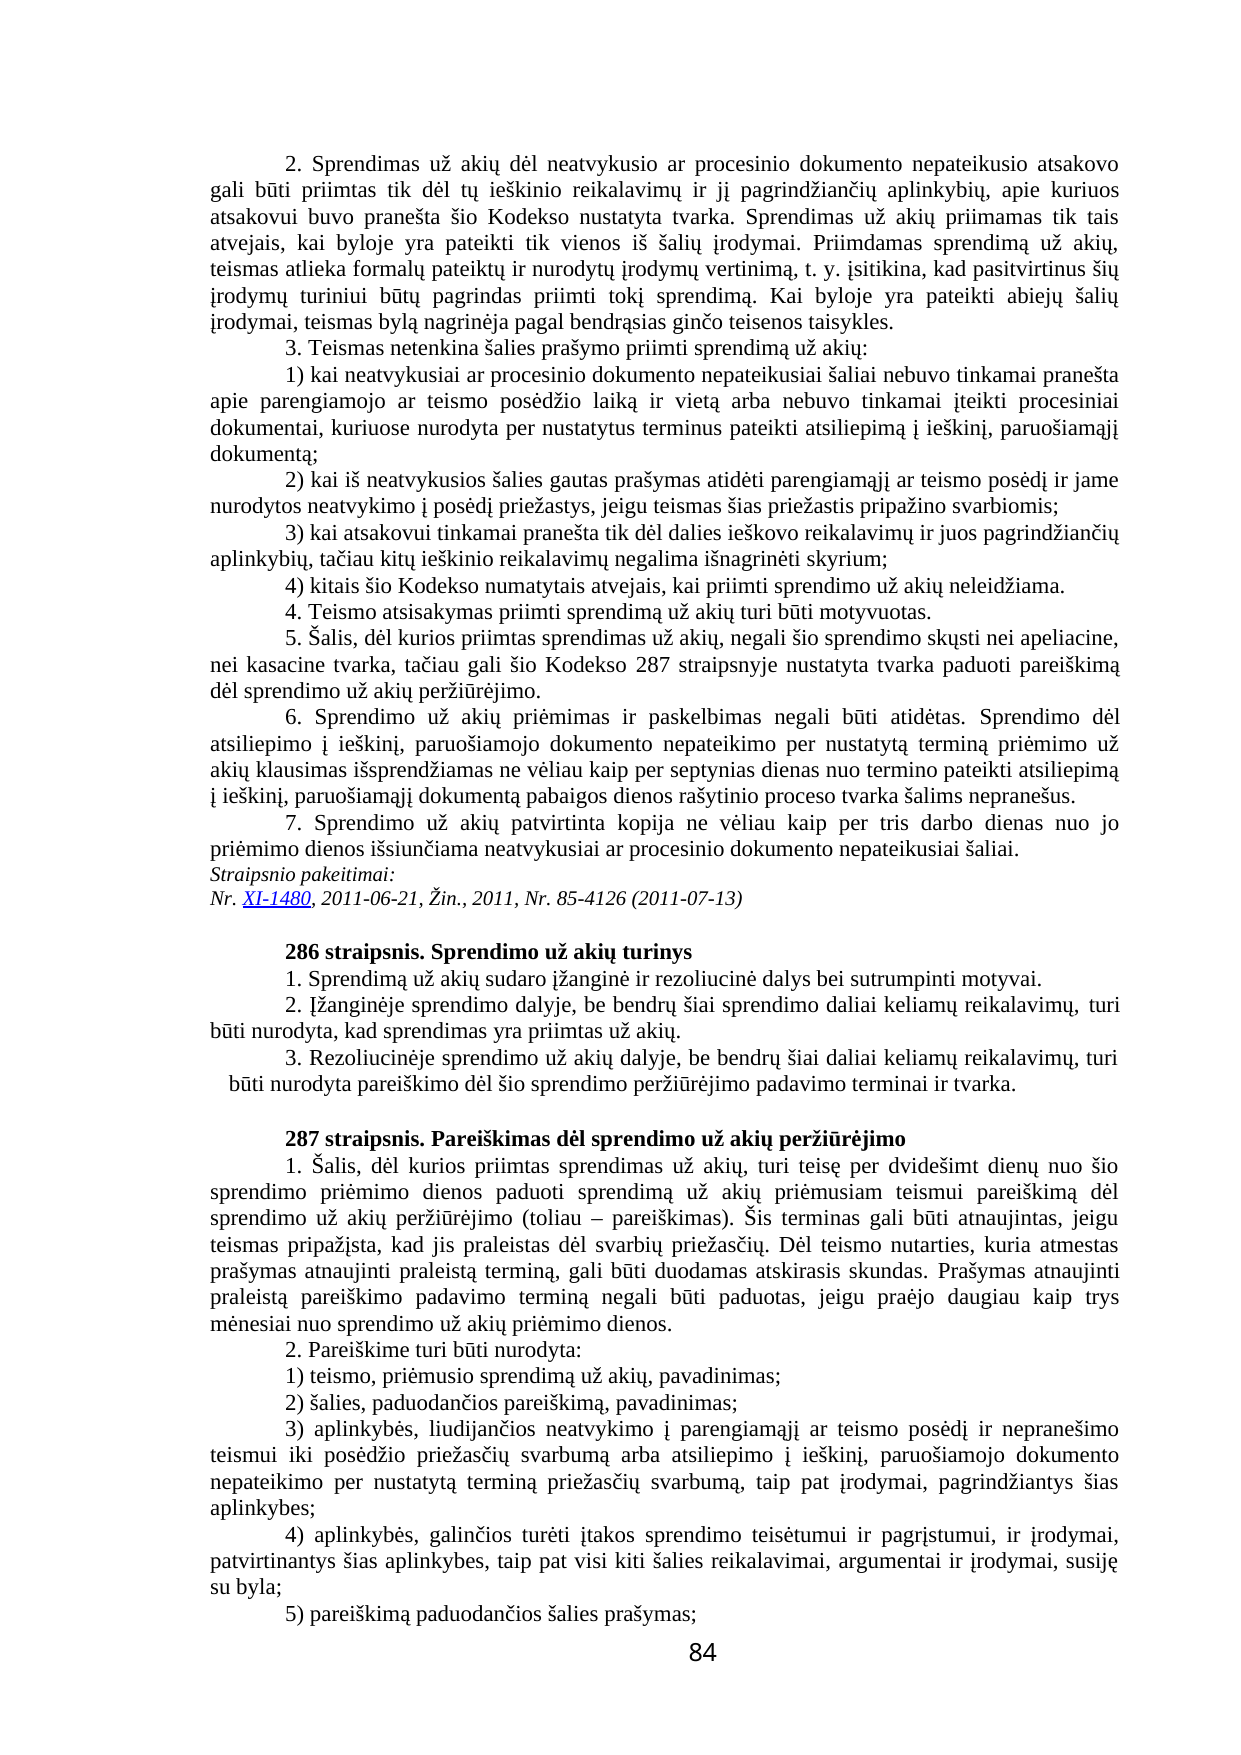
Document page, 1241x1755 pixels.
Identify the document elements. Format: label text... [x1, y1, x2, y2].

text 4) kitais šio Kodekso numatytais atvejais, kai priimti sprendimo už akių neleidžiama. [210, 572, 1120, 598]
text 2. Sprendimas už akių dėl neatvykusio ar procesinio dokumento nepateikusio atsakovo gali būti priimtas tik dėl tų ieškinio reikalavimų ir jį pagrindžiančių aplinkybių, apie kuriuos atsakovui buvo pranešta šio Kodekso nustatyta tvarka. Sprendimas už akių priimamas tik tais atvejais, kai byloje yra pateikti tik vienos iš šalių įrodymai. Priimdamas sprendimą už akių, teismas atlieka formalų pateiktų ir nurodytų įrodymų vertinimą, t. y. įsitikina, kad pasitvirtinus šių įrodymų turiniui būtų pagrindas priimti tokį sprendimą. Kai byloje yra pateikti abiejų šalių įrodymai, teismas bylą nagrinėja pagal bendrąsias ginčo teisenos taisykles. [210, 150, 1120, 334]
text 6. Sprendimo už akių priėmimas ir paskelbimas negali būti atidėtas. Sprendimo dėl atsiliepimo į ieškinį, paruošiamojo dokumento nepateikimo per nustatytą terminą priėmimo už akių klausimas išsprendžiamas ne vėliau kaip per septynias dienas nuo termino pateikti atsiliepimą į ieškinį, paruošiamąjį dokumentą pabaigos dienos rašytinio proceso tvarka šalims nepranešus. [210, 703, 1120, 809]
text 3. Rezoliucinėje sprendimo už akių dalyje, be bendrų šiai daliai keliamų reikalavimų, turi būti nurodyta pareiškimo dėl šio sprendimo peržiūrėjimo padavimo terminai ir tvarka. [229, 1044, 1120, 1097]
text 1) kai neatvykusiai ar procesinio dokumento nepateikusiai šaliai nebuvo tinkamai pranešta apie parengiamojo ar teismo posėdžio laiką ir vietą arba nebuvo tinkamai įteikti procesiniai dokumentai, kuriuose nurodyta per nustatytus terminus pateikti atsiliepimą į ieškinį, paruošiamąjį dokumentą; [210, 361, 1120, 466]
text 287 straipsnis. Pareiškimas dėl sprendimo už akių peržiūrėjimo [210, 1125, 1120, 1152]
text 3) aplinkybės, liudijančios neatvykimo į parengiamąjį ar teismo posėdį ir nepranešimo teismui iki posėdžio priežasčių svarbumą arba atsiliepimo į ieškinį, paruošiamojo dokumento nepateikimo per nustatytą terminą priežasčių svarbumą, taip pat įrodymai, pagrindžiantys šias aplinkybes; [210, 1415, 1120, 1521]
text 1) teismo, priėmusio sprendimą už akių, pavadinimas; [210, 1362, 1120, 1389]
text 5) pareiškimą paduodančios šalies prašymas; [210, 1600, 1120, 1626]
text 2) kai iš neatvykusios šalies gautas prašymas atidėti parengiamąjį ar teismo posėdį ir jame nurodytos neatvykimo į posėdį priežastys, jeigu teismas šias priežastis pripažino svarbiomis; [210, 466, 1120, 519]
text 1. Šalis, dėl kurios priimtas sprendimas už akių, turi teisę per dvidešimt dienų nuo šio sprendimo priėmimo dienos paduoti sprendimą už akių priėmusiam teismui pareiškimą dėl sprendimo už akių peržiūrėjimo (toliau – pareiškimas). Šis terminas gali būti atnaujintas, jeigu teismas pripažįsta, kad jis praleistas dėl svarbių priežasčių. Dėl teismo nutarties, kuria atmestas prašymas atnaujinti praleistą terminą, gali būti duodamas atskirasis skundas. Prašymas atnaujinti praleistą pareiškimo padavimo terminą negali būti paduotas, jeigu praėjo daugiau kaip trys mėnesiai nuo sprendimo už akių priėmimo dienos. [210, 1152, 1120, 1336]
text 7. Sprendimo už akių patvirtinta kopija ne vėliau kaip per tris darbo dienas nuo jo priėmimo dienos išsiunčiama neatvykusiai ar procesinio dokumento nepateikusiai šaliai. [210, 809, 1120, 862]
text Nr. XI-1480, 2011-06-21, Žin., 2011, Nr. 85-4126 (2011-07-13) [210, 886, 1120, 910]
text 4) aplinkybės, galinčios turėti įtakos sprendimo teisėtumui ir pagrįstumui, ir įrodymai, patvirtinantys šias aplinkybes, taip pat visi kiti šalies reikalavimai, argumentai ir įrodymai, susiję su byla; [210, 1521, 1120, 1600]
text 4. Teismo atsisakymas priimti sprendimą už akių turi būti motyvuotas. [210, 598, 1120, 624]
text 2. Pareiškime turi būti nurodyta: [210, 1336, 1120, 1362]
text 1. Sprendimą už akių sudaro įžanginė ir rezoliucinė dalys bei sutrumpinti motyvai. [210, 965, 1120, 991]
text 3. Teismas netenkina šalies prašymo priimti sprendimą už akių: [210, 334, 1120, 361]
text 5. Šalis, dėl kurios priimtas sprendimas už akių, negali šio sprendimo skųsti nei apeliacine, nei kasacine tvarka, tačiau gali šio Kodekso 287 straipsnyje nustatyta tvarka paduoti pareiškimą dėl sprendimo už akių peržiūrėjimo. [210, 624, 1120, 703]
text 286 straipsnis. Sprendimo už akių turinys [210, 938, 1120, 965]
text 3) kai atsakovui tinkamai pranešta tik dėl dalies ieškovo reikalavimų ir juos pagrindžiančių aplinkybių, tačiau kitų ieškinio reikalavimų negalima išnagrinėti skyrium; [210, 519, 1120, 572]
text 2) šalies, paduodančios pareiškimą, pavadinimas; [210, 1389, 1120, 1415]
text 2. Įžanginėje sprendimo dalyje, be bendrų šiai sprendimo daliai keliamų reikalavimų, turi būti nurodyta, kad sprendimas yra priimtas už akių. [210, 991, 1120, 1044]
text Straipsnio pakeitimai: [210, 862, 1120, 886]
